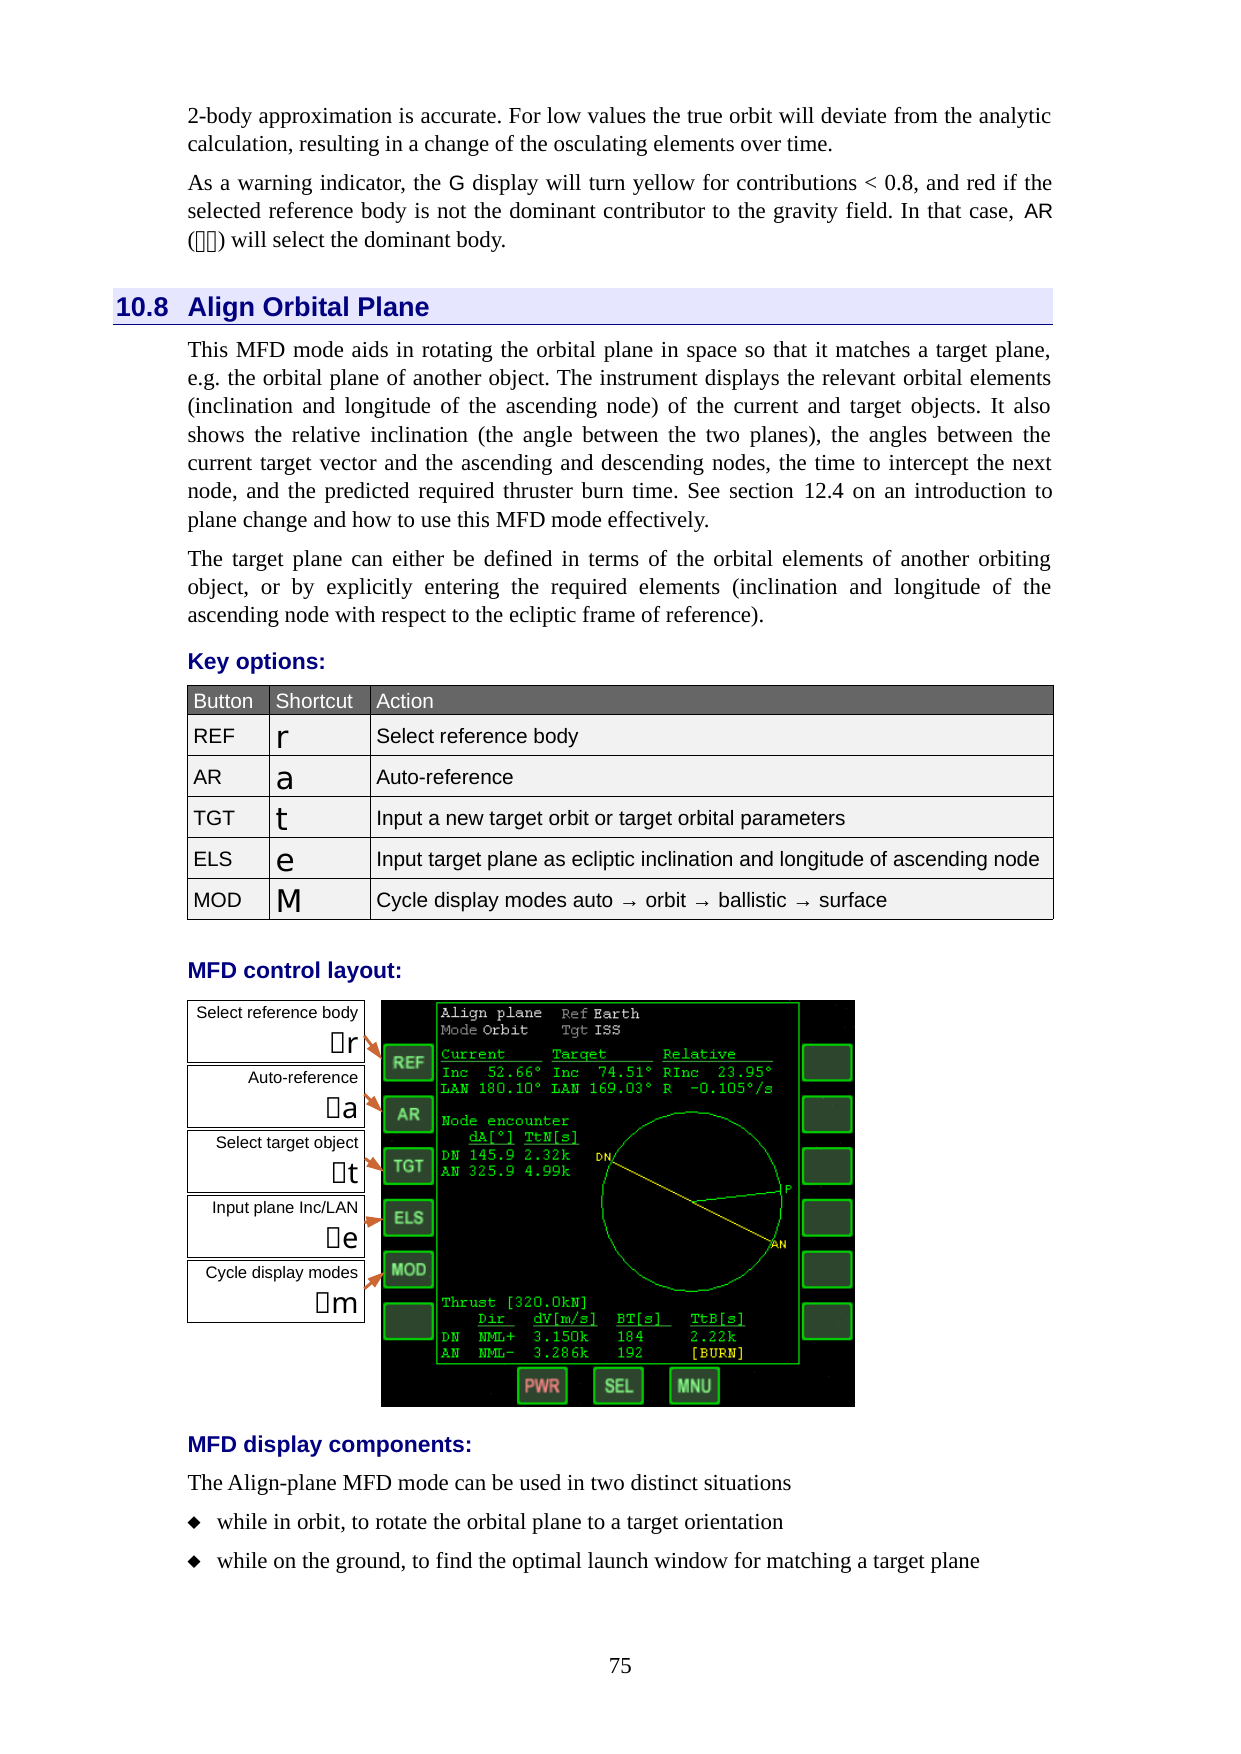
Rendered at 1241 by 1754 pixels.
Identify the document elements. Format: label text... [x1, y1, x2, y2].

table_cell e [270, 838, 370, 878]
table_cell TGT [188, 797, 269, 837]
table_header Shortcut [270, 686, 370, 714]
subtitle MFD display components: [187, 1003, 1053, 1457]
table_cell Input a new target orbit or target orbital parameters [371, 797, 1053, 837]
table_header Action [371, 686, 1053, 714]
table_cell Input target plane as ecliptic inclination and longitude of ascending node [371, 838, 1053, 878]
text 2-body approximation is accurate. For low values the true orbit will deviate from the analytic calculation, resulting in a change of the osculating elements over time. [187, 100, 1053, 157]
subtitle MFD control layout: [187, 957, 1053, 984]
table_cell REF [188, 715, 269, 755]
table_cell t [270, 797, 370, 837]
text The Align-plane MFD mode can be used in two distinct situations [187, 1468, 1053, 1496]
subtitle Key options: [187, 648, 1053, 674]
table_cell a [270, 756, 370, 796]
table_cell AR [188, 756, 269, 796]
list while on the ground, to find the optimal launch window for matching a target plane [187, 1546, 1053, 1574]
table_cell Select reference body [371, 715, 1053, 755]
table_header Button [188, 686, 269, 714]
text This MFD mode aids in rotating the orbital plane in space so that it matches a target plane, e.g. the orbital plane of another object. The instrument displays the relevant orbital elements (inclination and longitude of the ascending node) of the current and target objects. It also shows the relative inclination (the angle between the two planes), the angles between the current target vector and the ascending and descending nodes, the time to intercept the next node, and the predicted required thruster burn time. See section 12.4 on an introduction to plane change and how to use this MFD mode effectively. [187, 335, 1053, 533]
table_cell r [270, 715, 370, 755]
table_cell M [270, 879, 370, 919]
table_cell Auto-reference [371, 756, 1053, 796]
list while in orbit, to rotate the orbital plane to a target orientation [187, 1507, 1053, 1535]
table_cell Cycle display modes auto → orbit → ballistic → surface [371, 879, 1053, 919]
subtitle Align Orbital Plane [113, 288, 1053, 324]
table_cell ELS [188, 838, 269, 878]
text The target plane can either be defined in terms of the orbital elements of another orbiting object, or by explicitly entering the required elements (inclination and longitude of the ascending node with respect to the ecliptic frame of reference). [187, 544, 1053, 629]
text As a warning indicator, the G display will turn yellow for contributions < 0.8, and red if the selected reference body is not the dominant contributor to the gravity field. In that case, AR () will select the dominant body. [187, 168, 1053, 253]
table_cell MOD [188, 879, 269, 919]
picture [381, 1000, 855, 1407]
